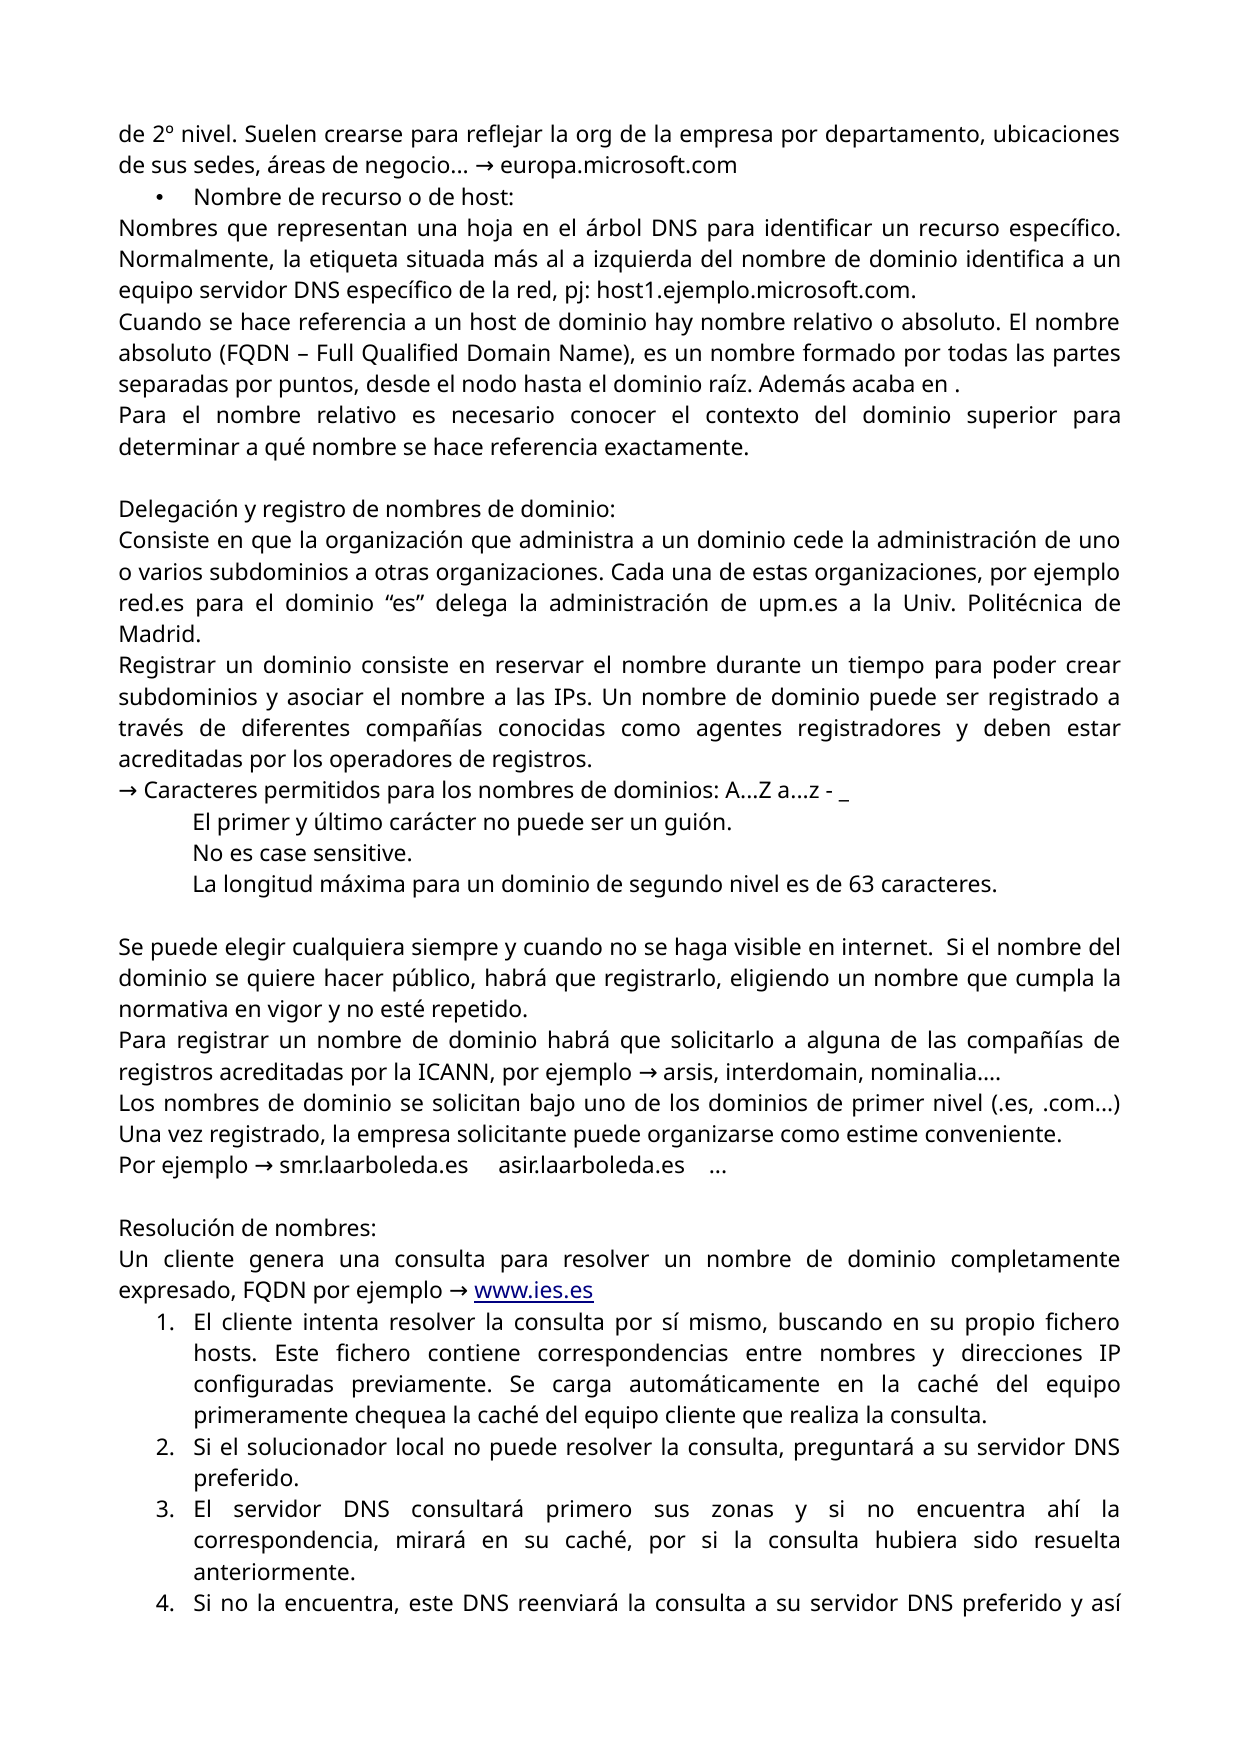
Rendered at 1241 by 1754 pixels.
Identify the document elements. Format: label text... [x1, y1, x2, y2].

text Nombres que representan una hoja en el árbol DNS para identificar un recurso específico. Normalmente, la etiqueta situada más al a izquierda del nombre de dominio identifica a un equipo servidor DNS específico de la red, pj: host1.ejemplo.microsoft.com. [118, 212, 1122, 306]
text → Caracteres permitidos para los nombres de dominios: A...Z a...z - _ [118, 774, 1122, 806]
text El primer y último carácter no puede ser un guión. [118, 806, 1122, 837]
text Se puede elegir cualquiera siempre y cuando no se haga visible en internet. Si el nombre del dominio se quiere hacer público, habrá que registrarlo, eligiendo un nombre que cumpla la normativa en vigor y no esté repetido. [118, 931, 1122, 1024]
text Resolución de nombres: [118, 1212, 1122, 1243]
text Para registrar un nombre de dominio habrá que solicitarlo a alguna de las compañías de registros acreditadas por la ICANN, por ejemplo → arsis, interdomain, nominalia…. [118, 1024, 1122, 1087]
text La longitud máxima para un dominio de segundo nivel es de 63 caracteres. [118, 868, 1122, 899]
list El cliente intenta resolver la consulta por sí mismo, buscando en su propio fichero hosts. Este fichero contiene correspondencias entre nombres y direcciones IP configuradas previamente. Se carga automáticamente en la caché del equipo primeramente chequea la caché del equipo cliente que realiza la consulta. [156, 1306, 1122, 1431]
text Un cliente genera una consulta para resolver un nombre de dominio completamente expresado, FQDN por ejemplo → www.ies.es [118, 1243, 1122, 1306]
text Consiste en que la organización que administra a un dominio cede la administración de uno o varios subdominios a otras organizaciones. Cada una de estas organizaciones, por ejemplo red.es para el dominio “es” delega la administración de upm.es a la Univ. Politécnica de Madrid. [118, 524, 1122, 649]
list El servidor DNS consultará primero sus zonas y si no encuentra ahí la correspondencia, mirará en su caché, por si la consulta hubiera sido resuelta anteriormente. [156, 1493, 1122, 1587]
text de 2º nivel. Suelen crearse para reflejar la org de la empresa por departamento, ubicaciones de sus sedes, áreas de negocio... → europa.microsoft.com [118, 118, 1122, 181]
list Si el solucionador local no puede resolver la consulta, preguntará a su servidor DNS preferido. [156, 1431, 1122, 1493]
text Por ejemplo → smr.laarboleda.es asir.laarboleda.es ... [118, 1149, 1122, 1181]
text No es case sensitive. [118, 837, 1122, 868]
text Delegación y registro de nombres de dominio: [118, 493, 1122, 524]
list Nombre de recurso o de host: [156, 181, 1122, 212]
list Si no la encuentra, este DNS reenviará la consulta a su servidor DNS preferido y así [156, 1587, 1122, 1618]
text Los nombres de dominio se solicitan bajo uno de los dominios de primer nivel (.es, .com...) Una vez registrado, la empresa solicitante puede organizarse como estime conveniente. [118, 1087, 1122, 1149]
text Cuando se hace referencia a un host de dominio hay nombre relativo o absoluto. El nombre absoluto (FQDN – Full Qualified Domain Name), es un nombre formado por todas las partes separadas por puntos, desde el nodo hasta el dominio raíz. Además acaba en . [118, 306, 1122, 399]
text Registrar un dominio consiste en reservar el nombre durante un tiempo para poder crear subdominios y asociar el nombre a las IPs. Un nombre de dominio puede ser registrado a través de diferentes compañías conocidas como agentes registradores y deben estar acreditadas por los operadores de registros. [118, 649, 1122, 774]
text Para el nombre relativo es necesario conocer el contexto del dominio superior para determinar a qué nombre se hace referencia exactamente. [118, 399, 1122, 462]
